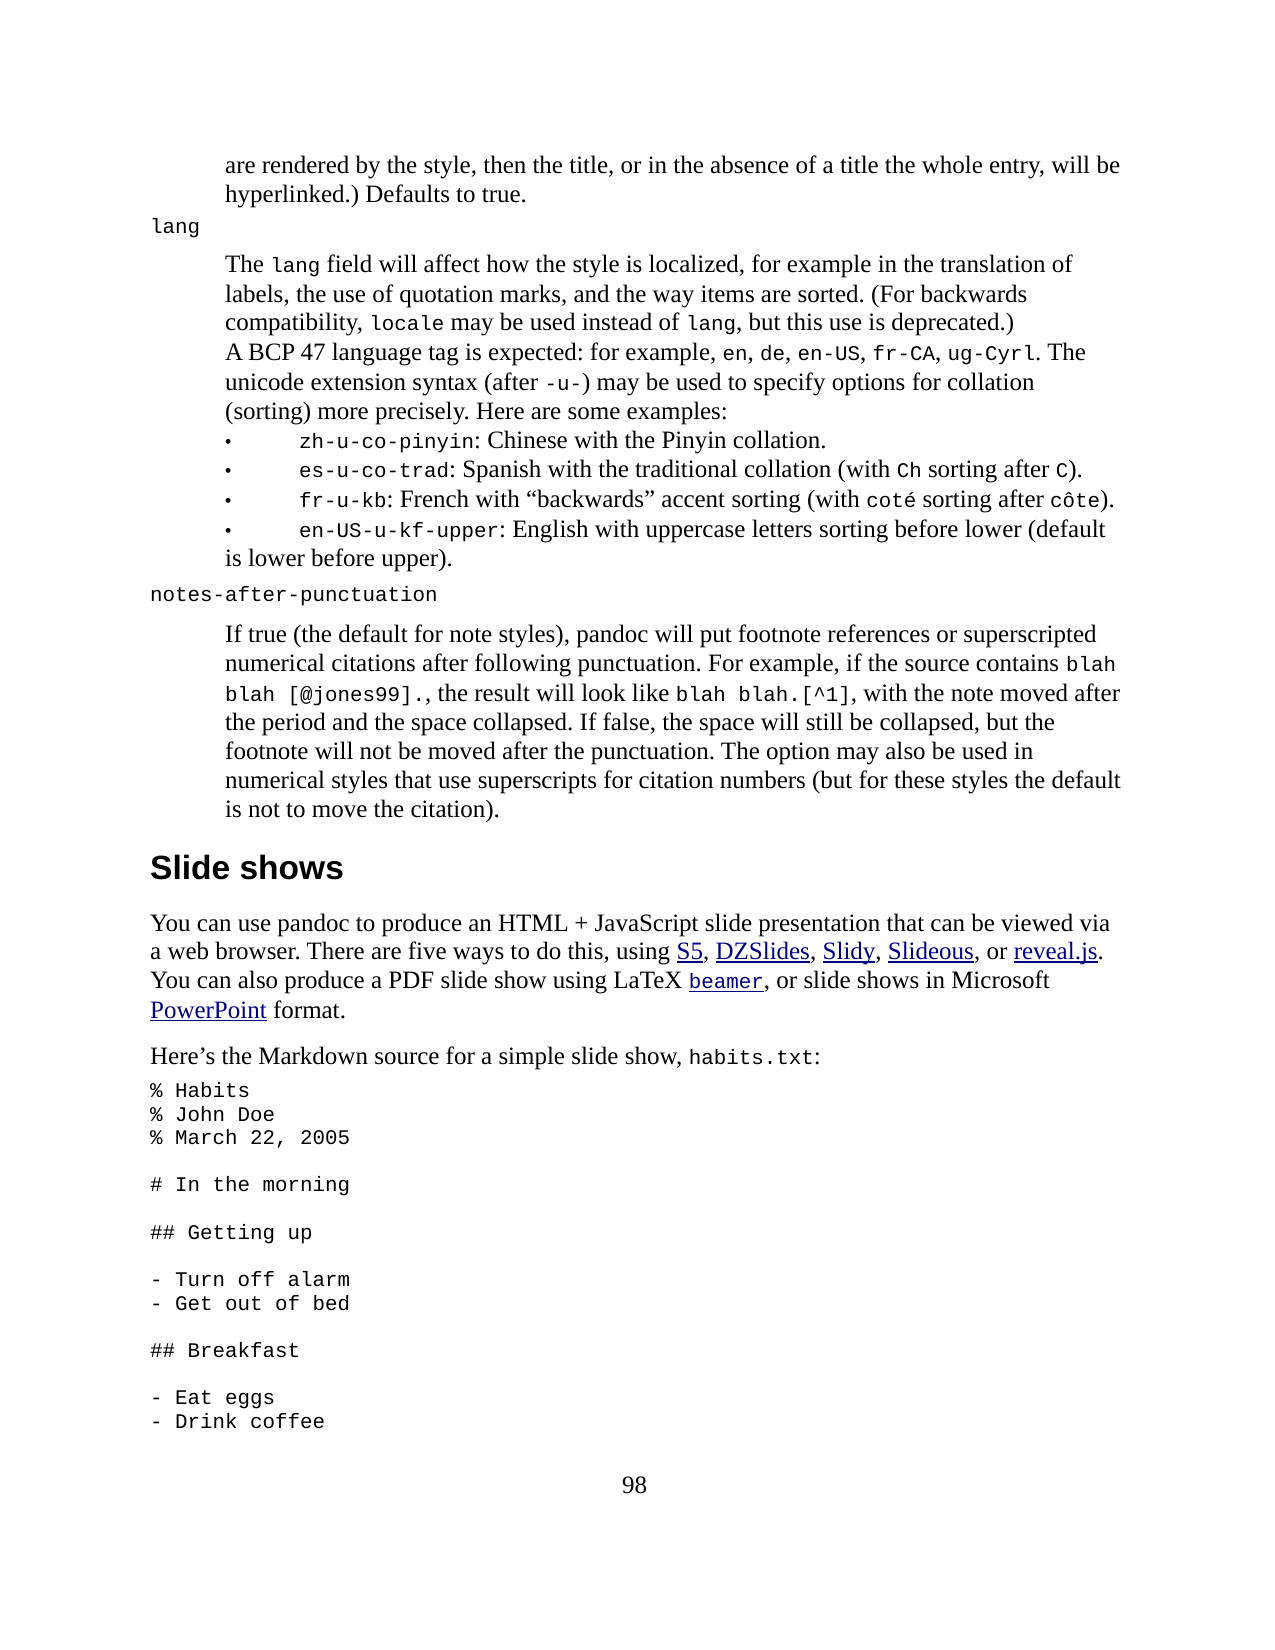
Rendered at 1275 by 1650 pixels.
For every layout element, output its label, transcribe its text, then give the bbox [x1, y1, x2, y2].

list en-US-u-kf-upper: English with uppercase letters sorting before lower (default is lower before upper). [225, 514, 1125, 572]
subtitle Slide shows [150, 847, 1125, 886]
list fr-u-kb: French with “backwards” accent sorting (with coté sorting after côte). [225, 484, 1125, 514]
text A BCP 47 language tag is expected: for example, en, de, en-US, fr-CA, ug-Cyrl. The unicode extension syntax (after -u-) may be used to specify options for collation (sorting) more precisely. Here are some examples: [225, 337, 1125, 425]
text lang [150, 216, 1125, 240]
text Here’s the Markdown source for a simple slide show, habits.txt: [150, 1041, 1125, 1071]
text % John Doe [150, 1103, 1125, 1127]
text are rendered by the style, then the title, or in the absence of a title the whole entry, will be hyperlinked.) Defaults to true. [225, 150, 1125, 207]
text - Drink coffee [150, 1411, 1125, 1434]
text - Turn off alarm [150, 1269, 1125, 1293]
text You can use pandoc to produce an HTML + JavaScript slide presentation that can be viewed via a web browser. There are five ways to do this, using S5, DZSlides, Slidy, Slideous, or reveal.js. You can also produce a PDF slide show using LaTeX beamer, or slide shows in Microsoft PowerPoint format. [150, 908, 1125, 1023]
text # In the morning [150, 1174, 1125, 1198]
list zh-u-co-pinyin: Chinese with the Pinyin collation. [225, 425, 1125, 454]
text The lang field will affect how the style is localized, for example in the translation of labels, the use of quotation marks, and the way items are sorted. (For backwards compatibility, locale may be used instead of lang, but this use is deprecated.) [225, 249, 1125, 337]
text ## Breakfast [150, 1340, 1125, 1364]
text ## Getting up [150, 1222, 1125, 1245]
text - Get out of bed [150, 1293, 1125, 1316]
list es-u-co-trad: Spanish with the traditional collation (with Ch sorting after C). [225, 454, 1125, 484]
text % Habits [150, 1080, 1125, 1103]
text % March 22, 2005 [150, 1127, 1125, 1151]
text notes-after-punctuation [150, 584, 1125, 608]
text If true (the default for note styles), pandoc will put footnote references or superscripted numerical citations after following punctuation. For example, if the source contains blah blah [@jones99]., the result will look like blah blah.[^1], with the note moved after the period and the space collapsed. If false, the space will still be collapsed, but the footnote will not be moved after the punctuation. The option may also be used in numerical styles that use superscripts for citation numbers (but for these styles the default is not to move the citation). [225, 619, 1125, 822]
text - Eat eggs [150, 1387, 1125, 1411]
